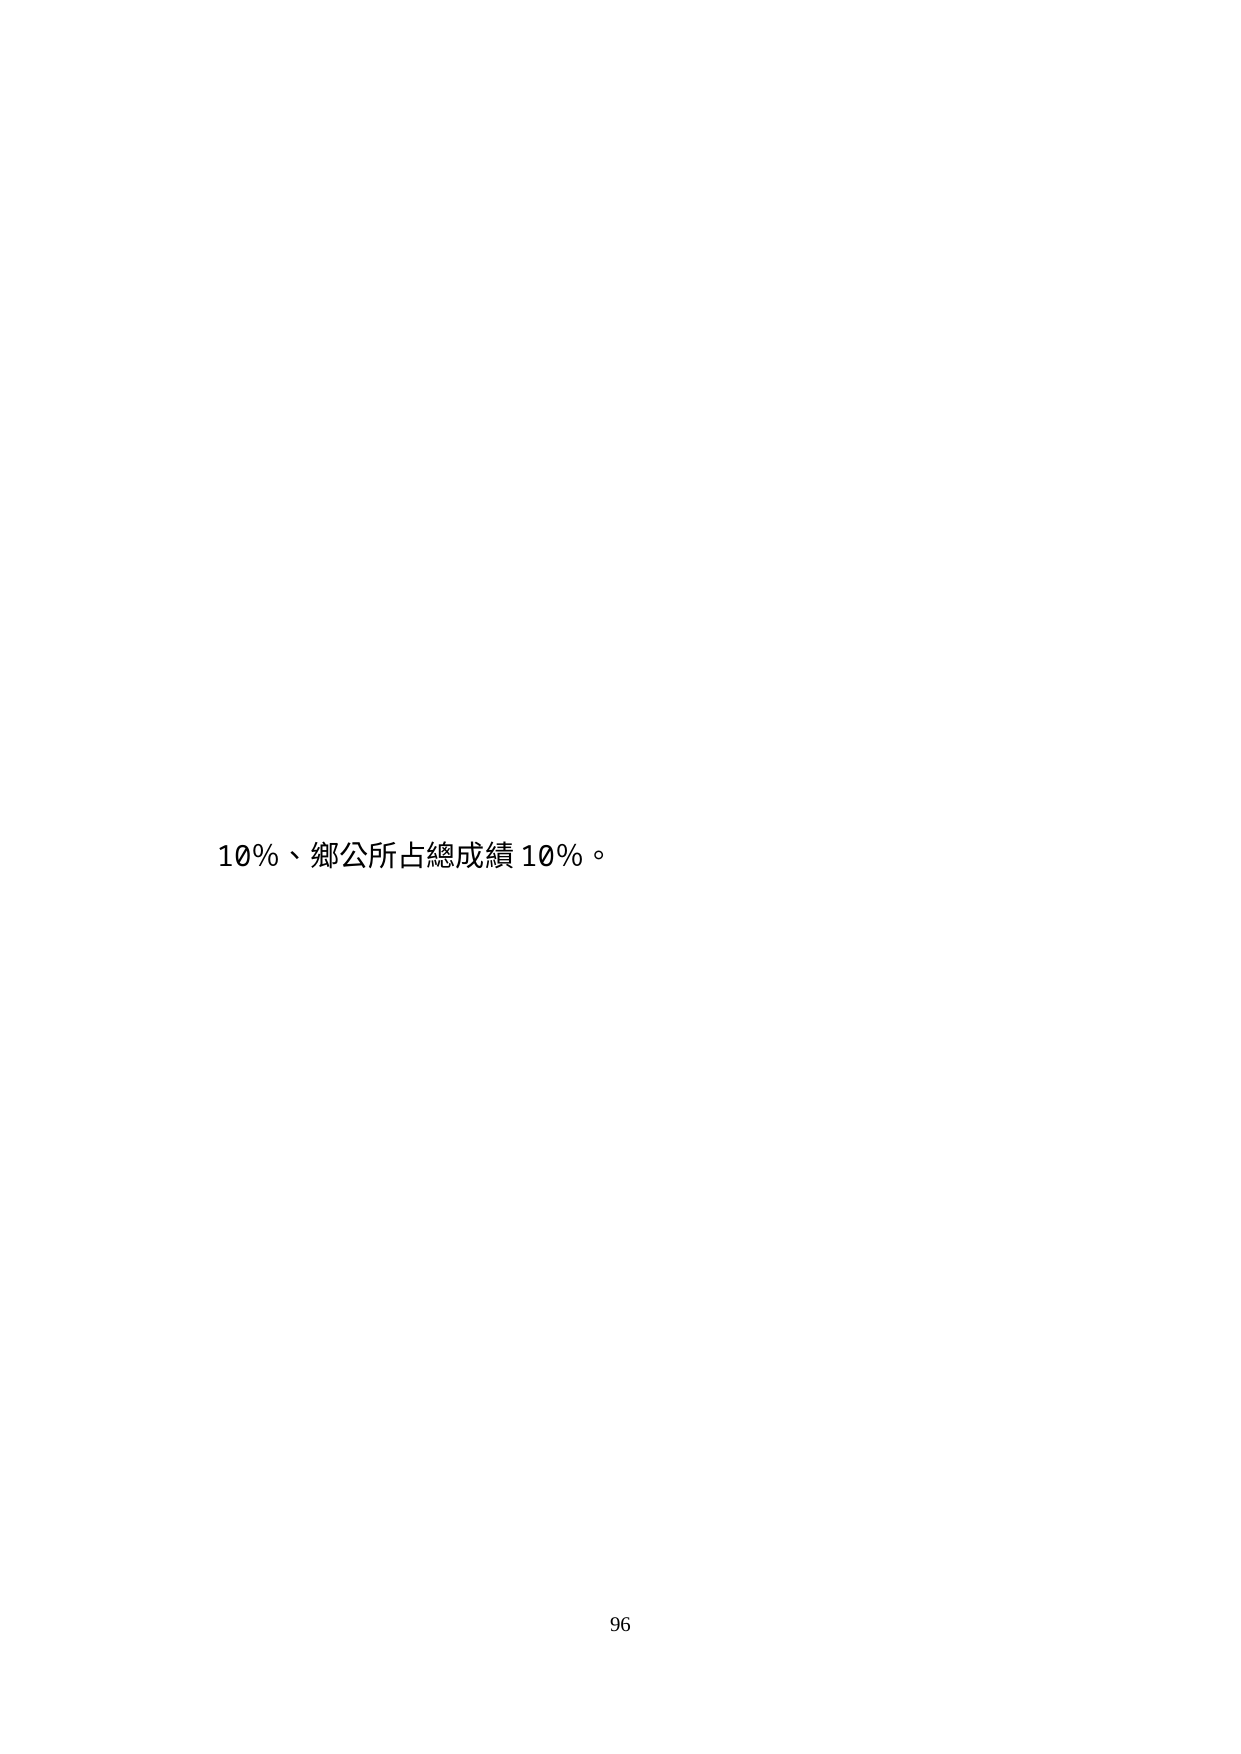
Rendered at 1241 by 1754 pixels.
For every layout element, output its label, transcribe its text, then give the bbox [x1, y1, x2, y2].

text 10％、鄉公所占總成績10％。 [187, 812, 1143, 875]
